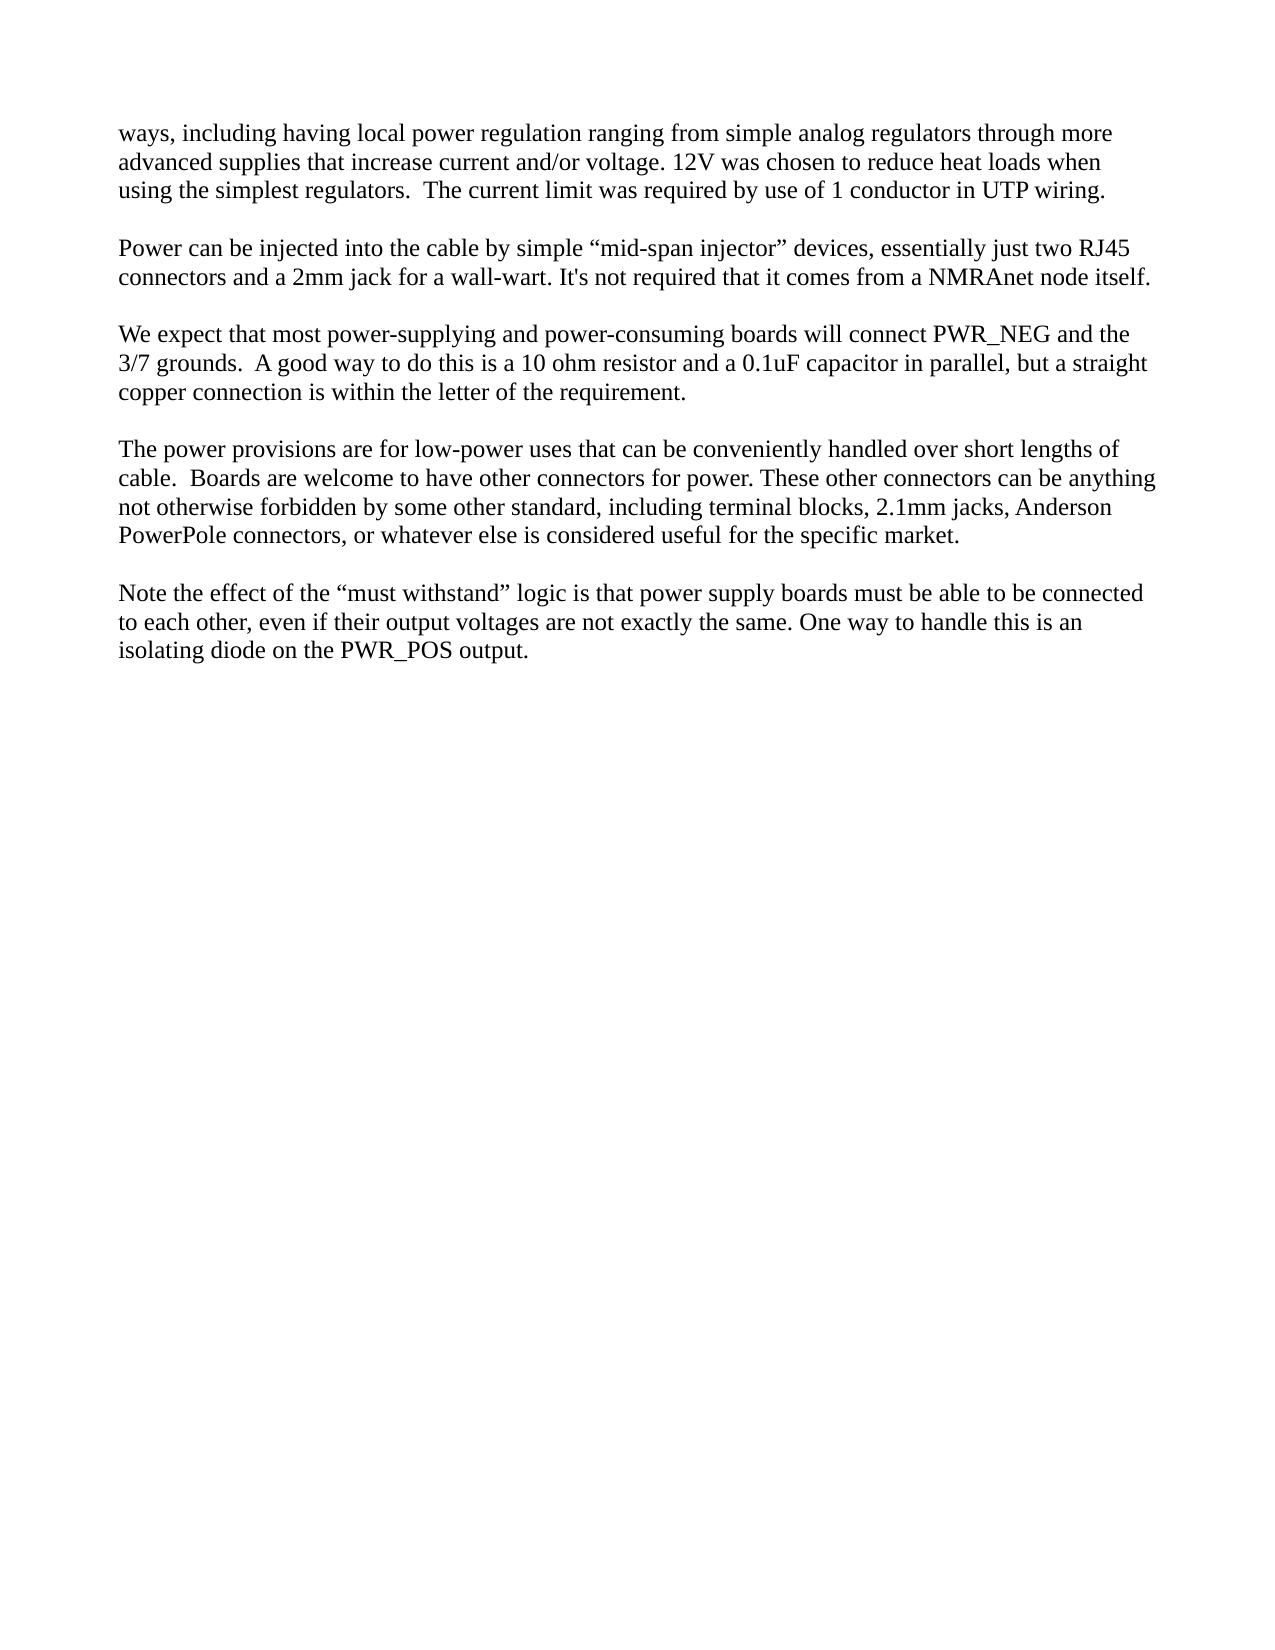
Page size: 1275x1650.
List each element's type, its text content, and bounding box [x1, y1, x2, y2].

text Power can be injected into the cable by simple “mid-span injector” devices, essentially just two RJ45 connectors and a 2mm jack for a wall-wart. It's not required that it comes from a NMRAnet node itself. [118, 233, 1157, 291]
text The power provisions are for low-power uses that can be conveniently handled over short lengths of cable. Boards are welcome to have other connectors for power. These other connectors can be anything not otherwise forbidden by some other standard, including terminal blocks, 2.1mm jacks, Anderson PowerPole connectors, or whatever else is considered useful for the specific market. [118, 434, 1157, 549]
text Note the effect of the “must withstand” logic is that power supply boards must be able to be connected to each other, even if their output voltages are not exactly the same. One way to handle this is an isolating diode on the PWR_POS output. [118, 578, 1157, 664]
text We expect that most power-supplying and power-consuming boards will connect PWR_NEG and the 3/7 grounds. A good way to do this is a 10 ohm resistor and a 0.1uF capacitor in parallel, but a straight copper connection is within the letter of the requirement. [118, 319, 1157, 406]
text ways, including having local power regulation ranging from simple analog regulators through more advanced supplies that increase current and/or voltage. 12V was chosen to reduce heat loads when using the simplest regulators. The current limit was required by use of 1 conductor in UTP wiring. [118, 118, 1157, 204]
